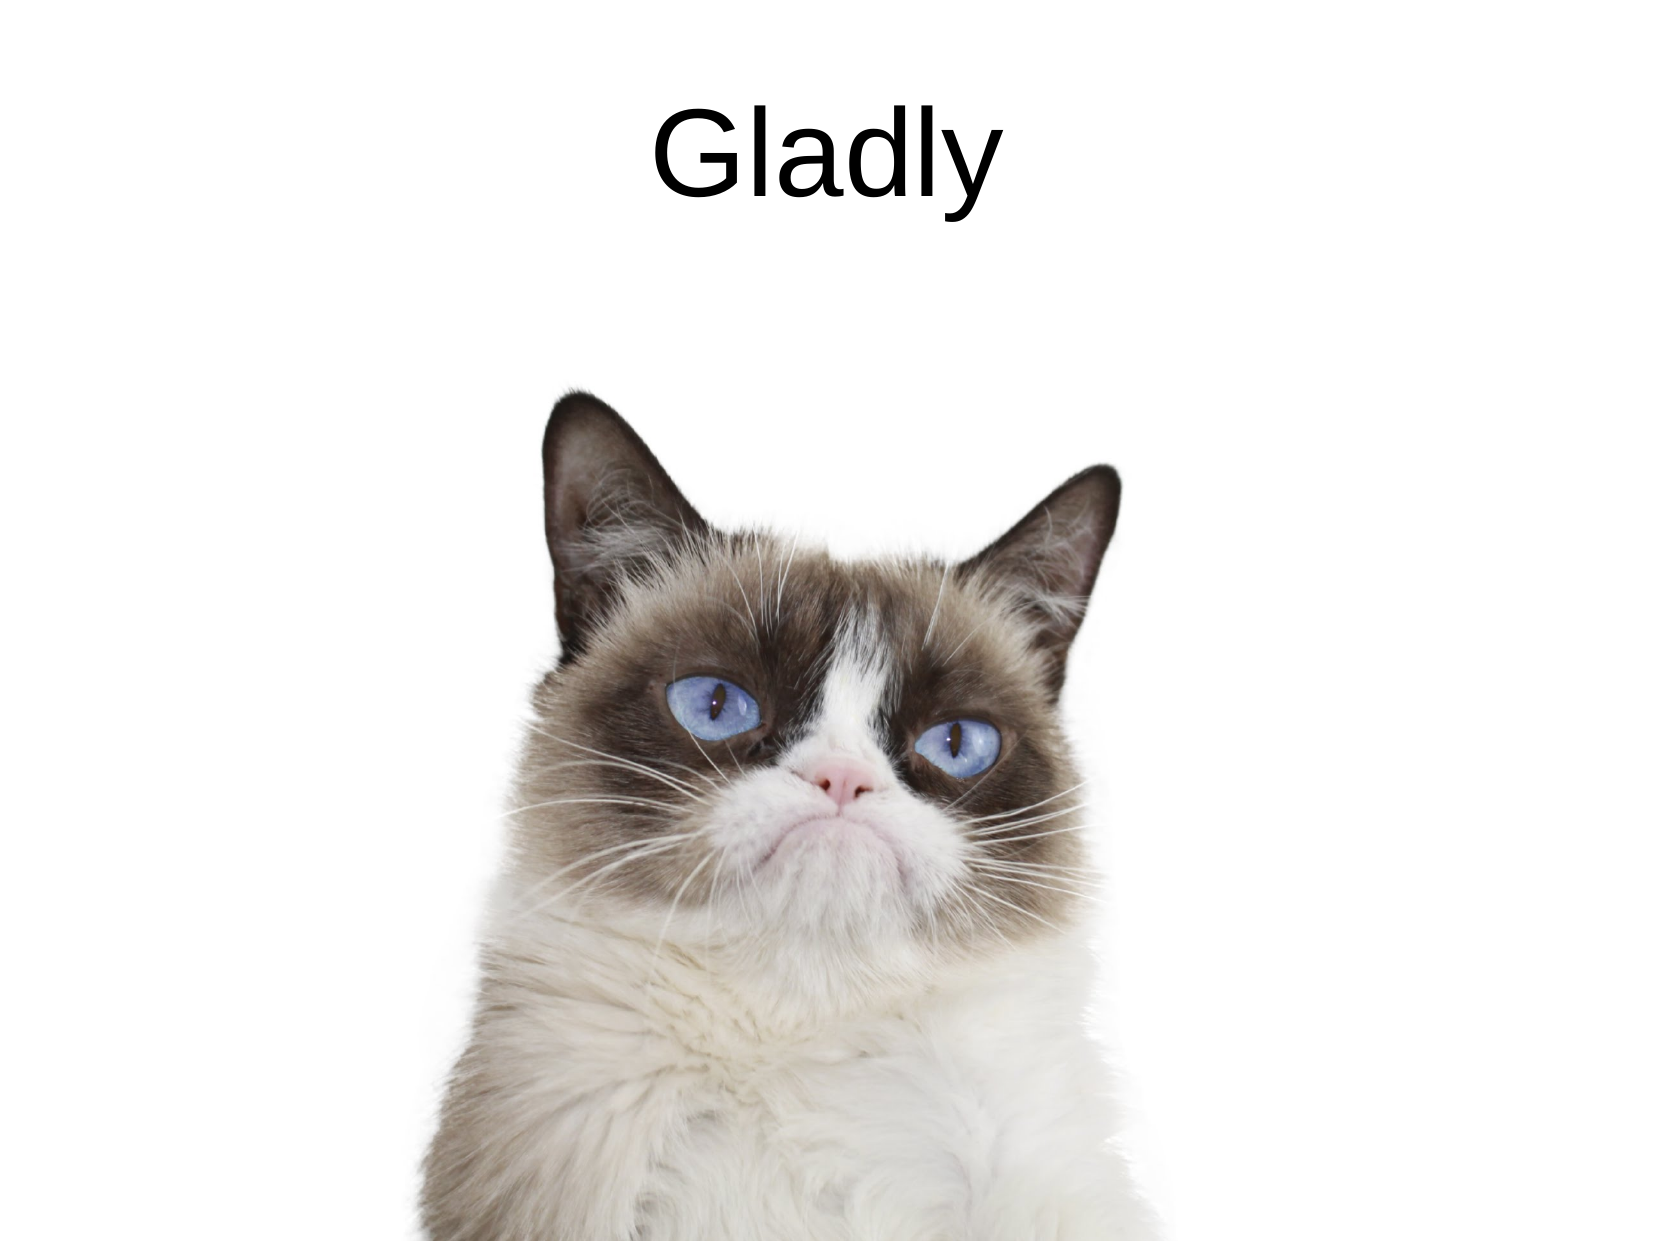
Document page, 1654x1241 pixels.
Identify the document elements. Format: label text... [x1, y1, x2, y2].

title Gladly [82, 49, 1571, 257]
picture [0, 140, 1654, 1241]
